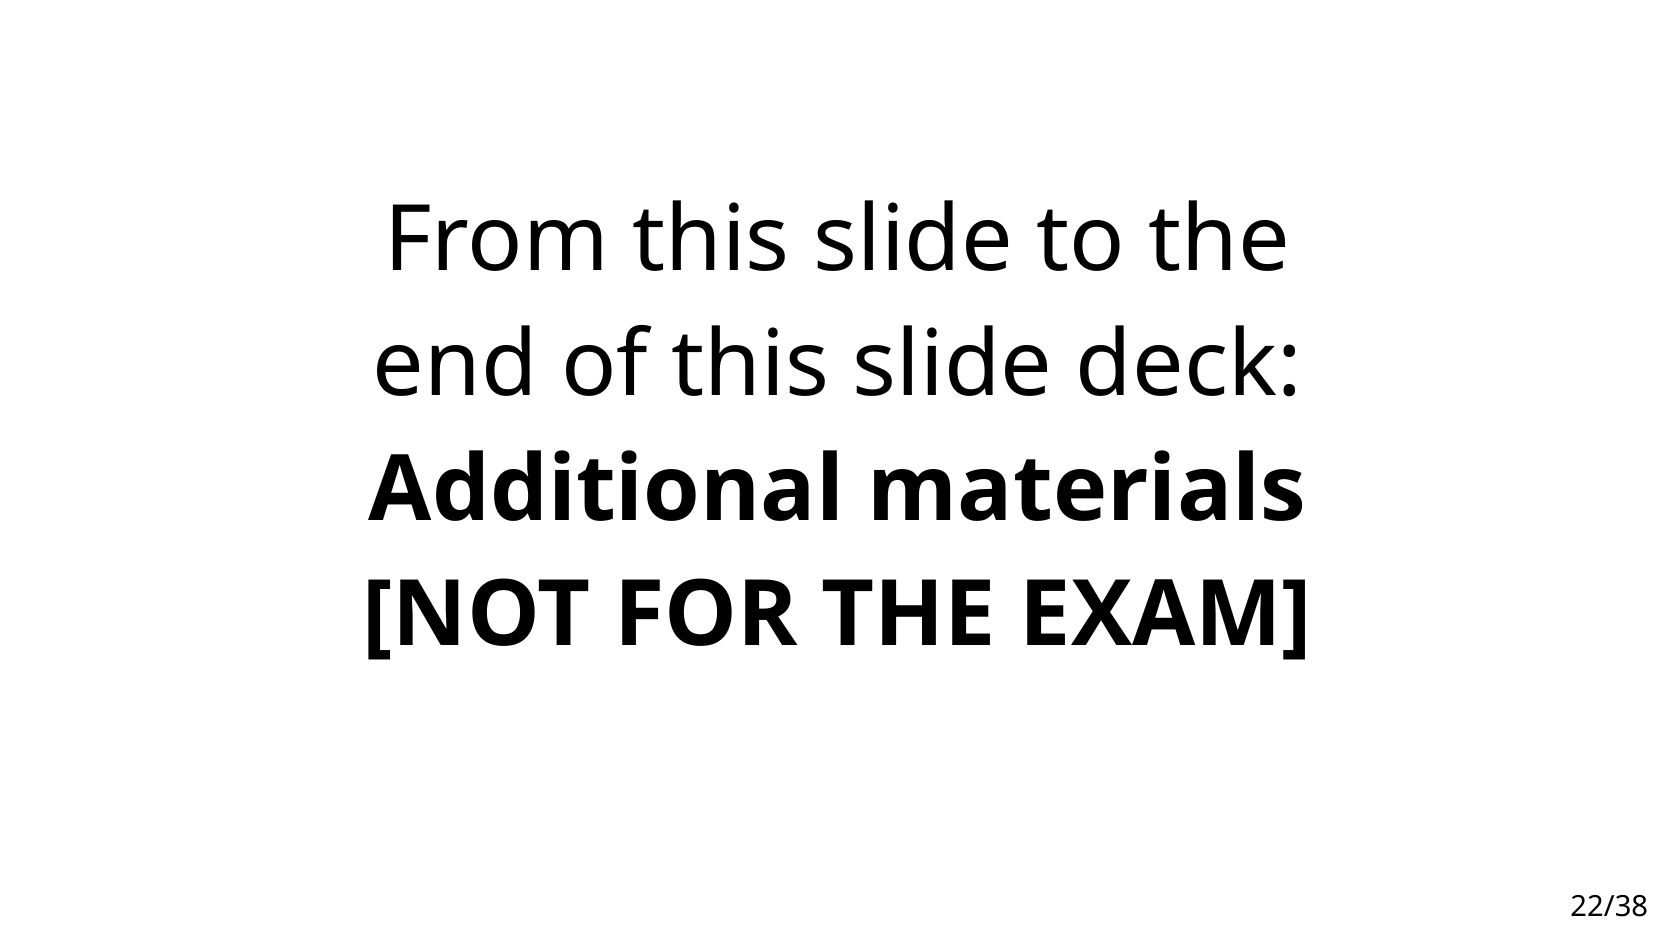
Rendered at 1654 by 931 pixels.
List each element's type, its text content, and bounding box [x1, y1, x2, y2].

title From this slide to the end of this slide deck: Additional materials [NOT FOR THE EXAM] [93, 164, 1582, 681]
